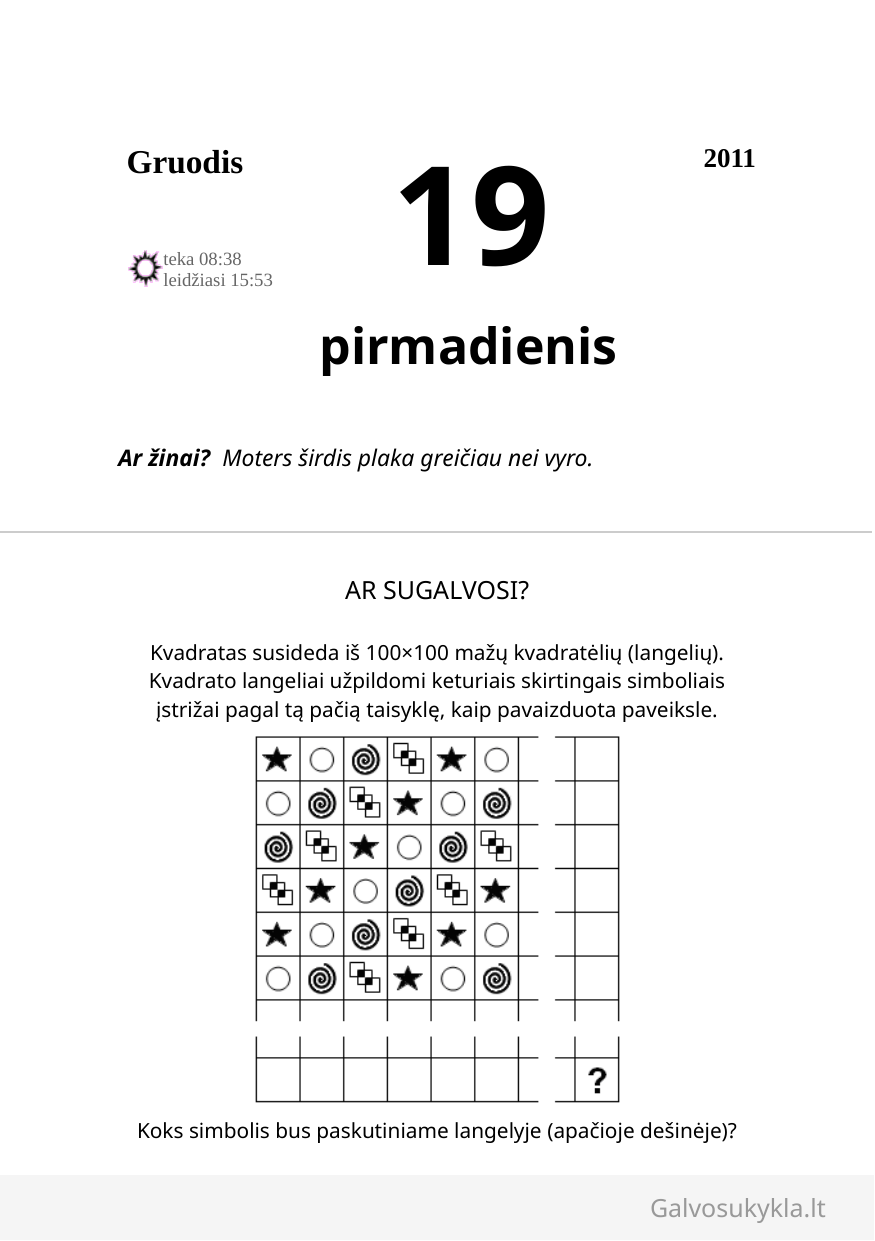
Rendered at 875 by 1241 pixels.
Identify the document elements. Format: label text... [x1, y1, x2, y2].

picture [252, 734, 622, 1105]
table_header 2011 [638, 118, 756, 379]
text AR SUGALVOSI? [118, 573, 756, 607]
text Koks simbolis bus paskutiniame langelyje (apačioje dešinėje)? [118, 1116, 756, 1144]
table_header 19 pirmadienis [299, 118, 638, 379]
text Kvadratas susideda iš 100×100 mažų kvadratėlių (langelių). Kvadrato langeliai užpildomi keturiais skirtingais simboliais įstrižai pagal tą pačią taisyklę, kaip pavaizduota paveiksle. [118, 638, 756, 723]
text Ar žinai? Moters širdis plaka greičiau nei vyro. [118, 442, 756, 473]
picture [127, 250, 164, 288]
table_header [118, 288, 298, 379]
table_header Gruodis teka 08:38 leidžiasi 15:53 [118, 118, 298, 287]
